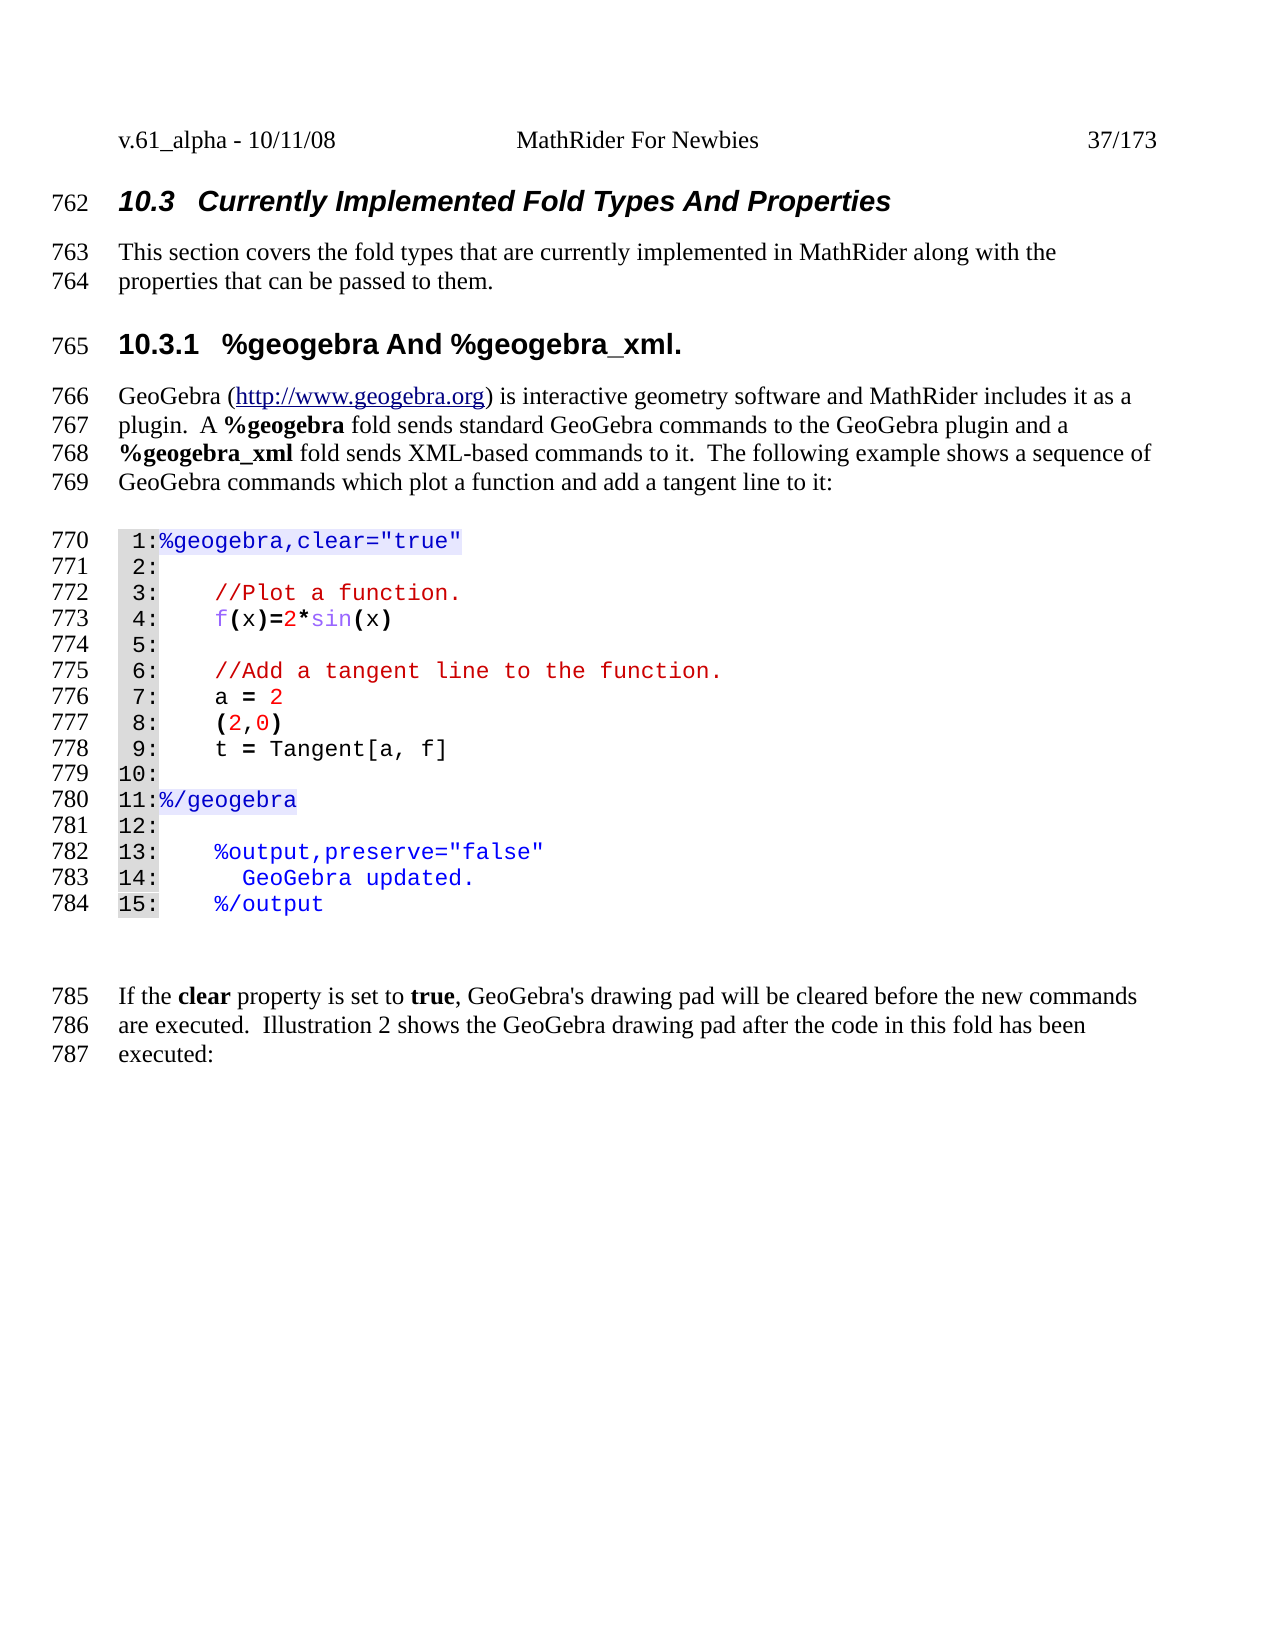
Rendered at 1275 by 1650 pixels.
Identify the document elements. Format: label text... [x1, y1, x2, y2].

text 4: f(x)=2*sin(x) [118, 607, 1157, 633]
text 9: t = Tangent[a, f] [118, 737, 1157, 763]
text 13: %output,preserve="false" [118, 841, 1157, 867]
text 1:%geogebra,clear="true" [118, 529, 1157, 555]
text 12: [118, 815, 1157, 841]
text 6: //Add a tangent line to the function. [118, 659, 1157, 685]
text 5: [118, 633, 1157, 659]
text 7: a = 2 [118, 685, 1157, 711]
text 2: [118, 555, 1157, 581]
text 14: GeoGebra updated. [118, 867, 1157, 892]
text GeoGebra (http://www.geogebra.org) is interactive geometry software and MathRider includes it as a plugin. A %geogebra fold sends standard GeoGebra commands to the GeoGebra plugin and a %geogebra_xml fold sends XML-based commands to it. The following example shows a sequence of GeoGebra commands which plot a function and add a tangent line to it: [118, 381, 1157, 496]
text 10: [118, 763, 1157, 789]
text 15: %/output [118, 892, 1157, 918]
text This section covers the fold types that are currently implemented in MathRider along with the properties that can be passed to them. [118, 237, 1157, 295]
text 11:%/geogebra [118, 789, 1157, 815]
text If the clear property is set to true, GeoGebra's drawing pad will be cleared before the new commands are executed. Illustration 2 shows the GeoGebra drawing pad after the code in this fold has been executed: [118, 981, 1157, 1068]
text 3: //Plot a function. [118, 581, 1157, 607]
text 8: (2,0) [118, 711, 1157, 737]
subtitle Currently Implemented Fold Types And Properties [118, 184, 1157, 217]
subtitle %geogebra And %geogebra_xml. [118, 327, 1157, 361]
